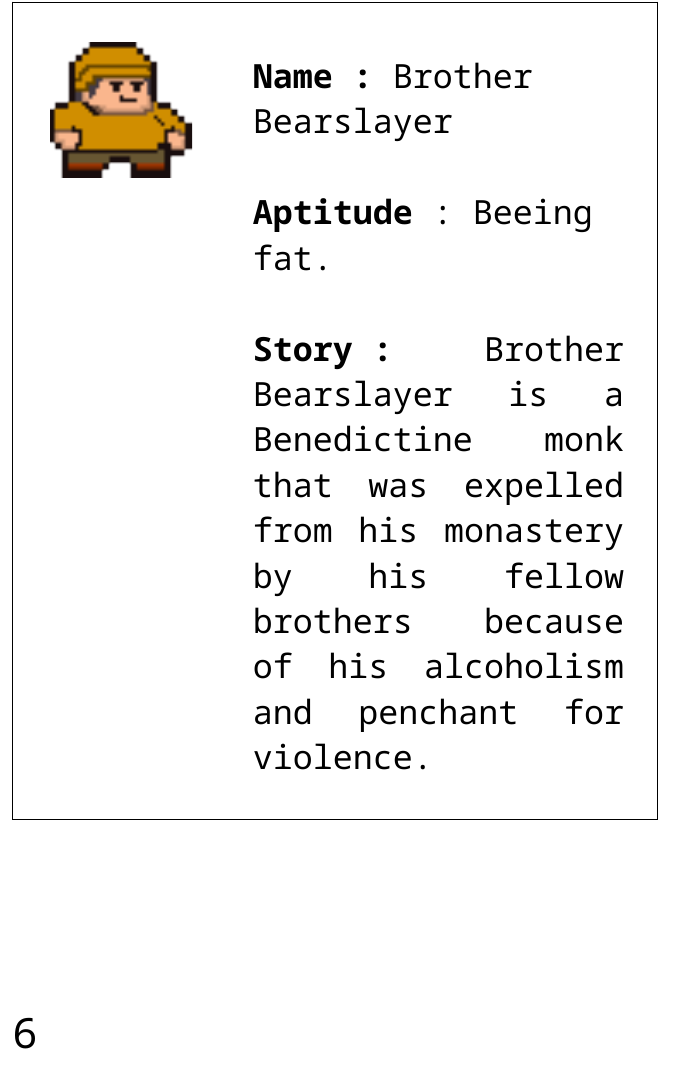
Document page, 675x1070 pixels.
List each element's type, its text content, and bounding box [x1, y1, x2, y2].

table_header Name : Brother Bearslayer Aptitude : Beeing fat. Story : Brother Bearslayer is a Benedictine monk that was expelled from his monastery by his fellow brothers because of his alcoholism and penchant for violence. [247, 3, 657, 819]
table_header [13, 3, 247, 819]
picture [50, 42, 193, 178]
